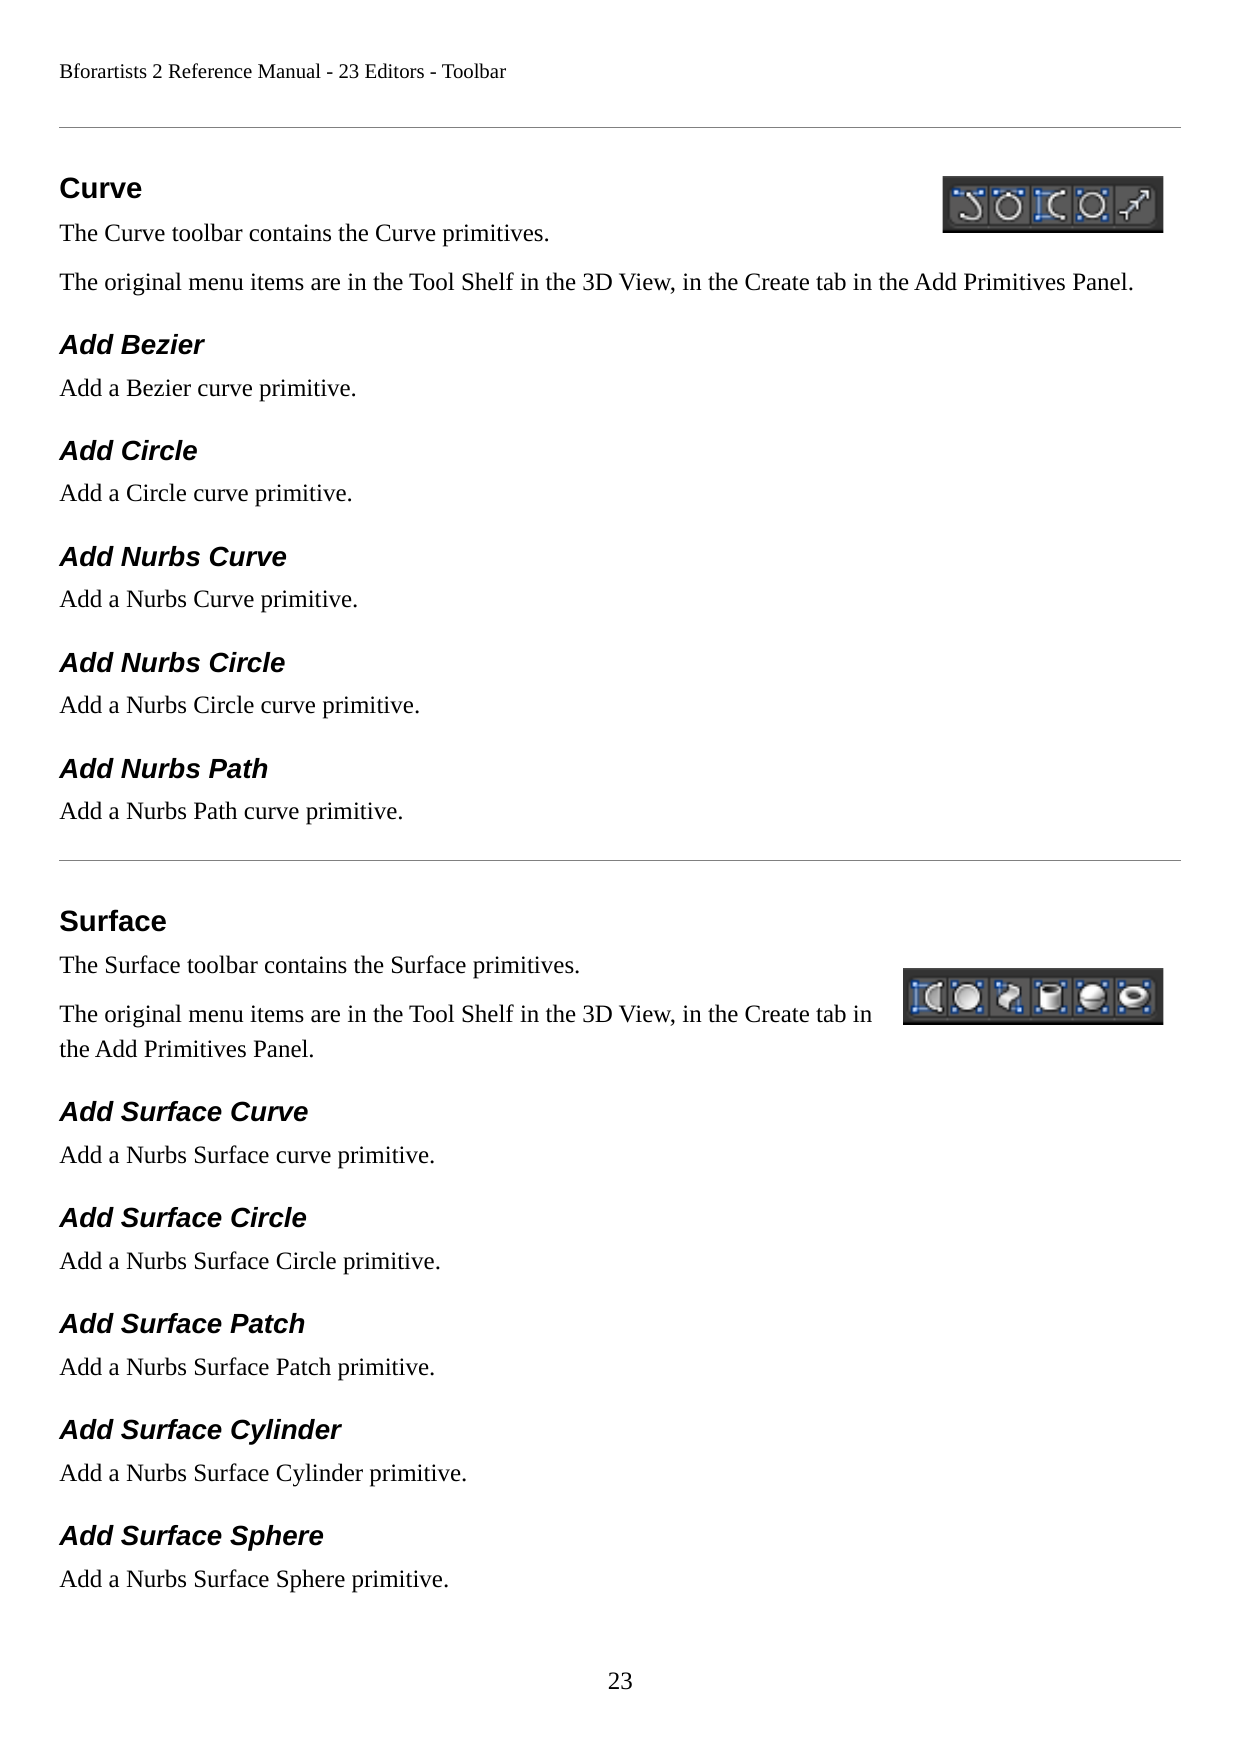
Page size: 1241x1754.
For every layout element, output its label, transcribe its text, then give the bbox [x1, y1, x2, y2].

picture [942, 176, 1164, 233]
subtitle Add Surface Curve [59, 1096, 1181, 1127]
text Add a Nurbs Curve primitive. [59, 584, 1181, 613]
text Add a Circle curve primitive. [59, 478, 1181, 507]
picture [903, 968, 1164, 1025]
subtitle Add Surface Sphere [59, 1519, 1181, 1551]
subtitle Add Surface Patch [59, 1307, 1181, 1339]
text The Curve toolbar contains the Curve primitives. [59, 218, 1181, 246]
subtitle Add Nurbs Curve [59, 540, 1181, 572]
text Add a Nurbs Surface Patch primitive. [59, 1352, 1181, 1381]
subtitle Add Circle [59, 434, 1181, 466]
text Add a Bezier curve primitive. [59, 373, 1181, 401]
subtitle Add Nurbs Circle [59, 646, 1181, 678]
text Add a Nurbs Surface Sphere primitive. [59, 1564, 1181, 1592]
subtitle Add Surface Cylinder [59, 1413, 1181, 1445]
text The Surface toolbar contains the Surface primitives. [59, 950, 1181, 979]
subtitle Add Bezier [59, 328, 1181, 360]
subtitle Curve [59, 171, 1181, 205]
subtitle Surface [59, 904, 1181, 938]
text The original menu items are in the Tool Shelf in the 3D View, in the Create tab in the Add Primitives Panel. [59, 267, 1181, 295]
text Add a Nurbs Path curve primitive. [59, 796, 1181, 825]
text Add a Nurbs Surface curve primitive. [59, 1140, 1181, 1169]
text Add a Nurbs Surface Cylinder primitive. [59, 1458, 1181, 1486]
text Add a Nurbs Circle curve primitive. [59, 690, 1181, 719]
subtitle Add Surface Circle [59, 1201, 1181, 1233]
text Add a Nurbs Surface Circle primitive. [59, 1246, 1181, 1274]
text The original menu items are in the Tool Shelf in the 3D View, in the Create tab in the Add Primitives Panel. [59, 999, 1181, 1063]
subtitle Add Nurbs Path [59, 752, 1181, 784]
